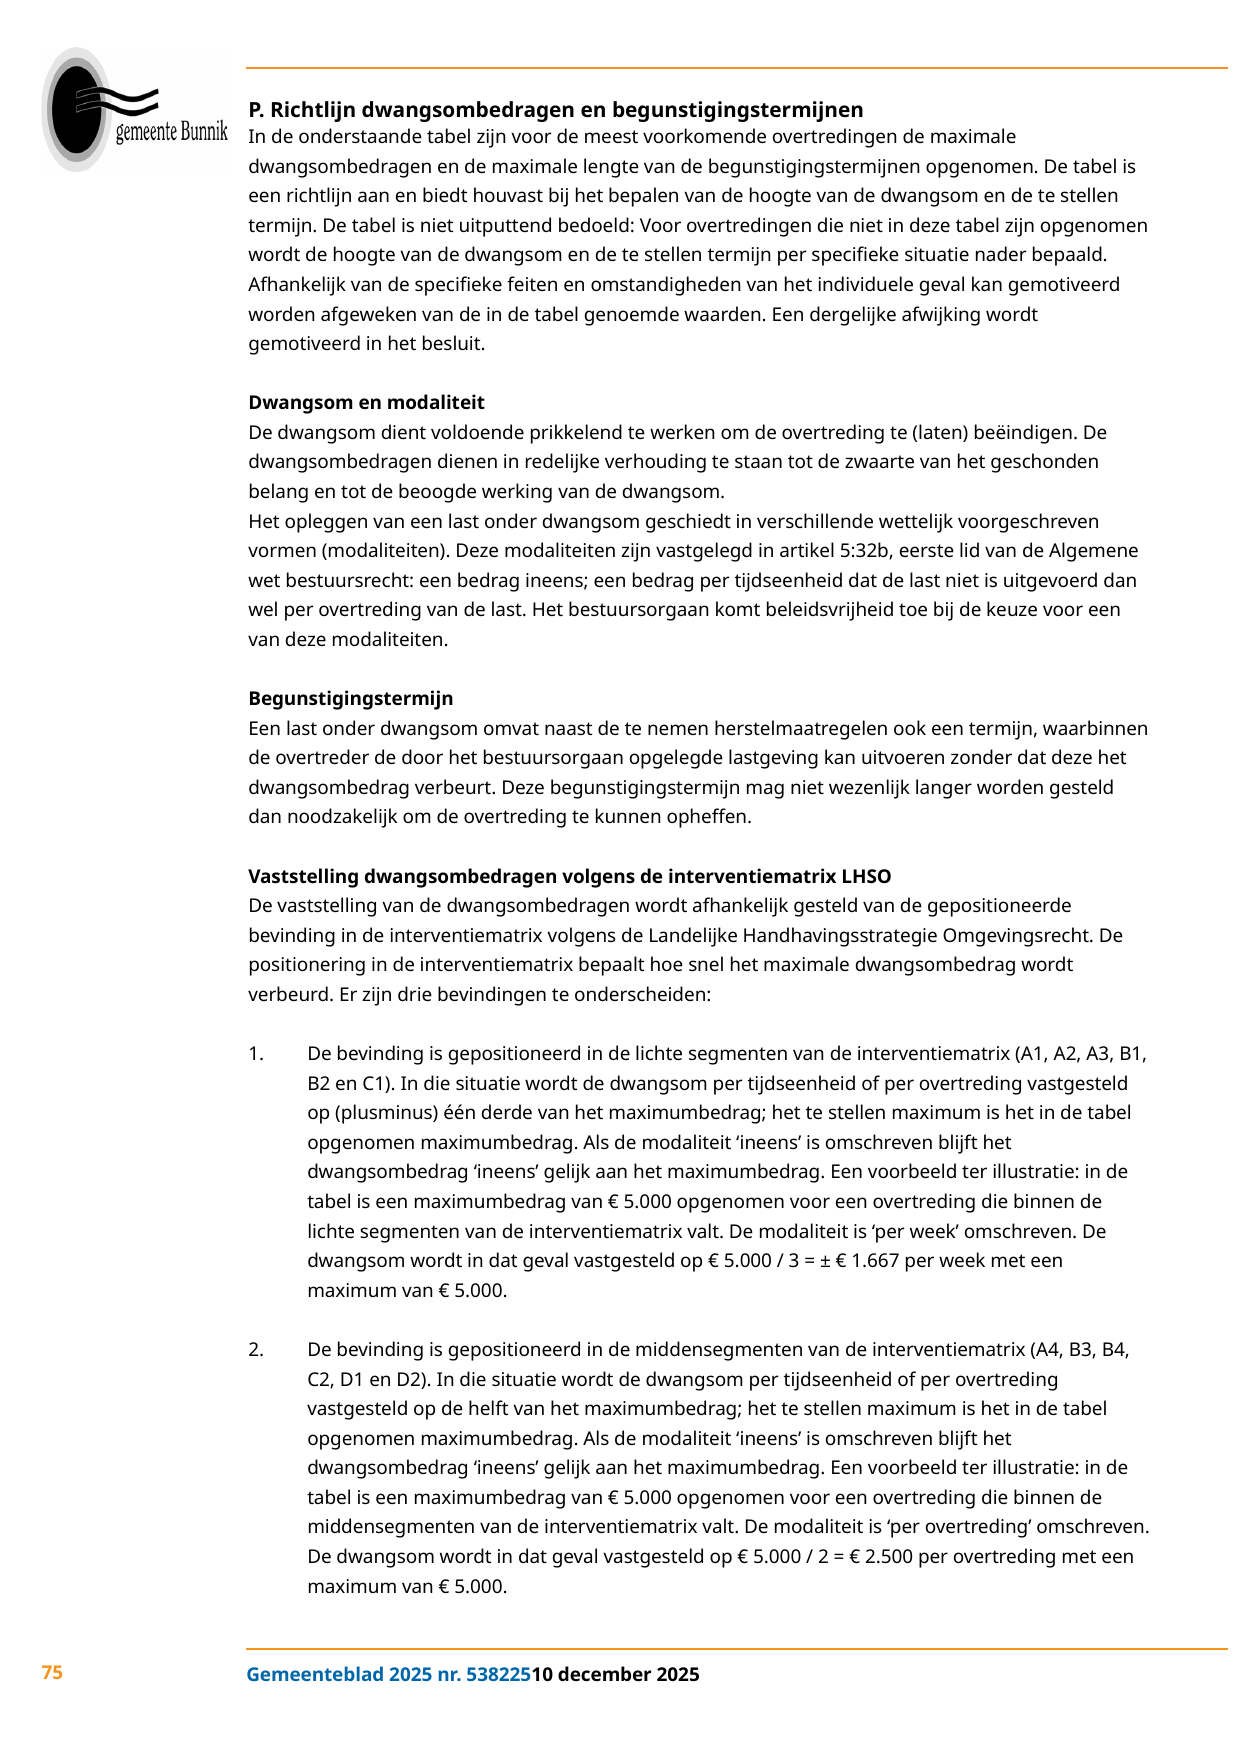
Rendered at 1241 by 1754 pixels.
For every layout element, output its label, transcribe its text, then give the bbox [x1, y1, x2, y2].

text In de onderstaande tabel zijn voor de meest voorkomende overtredingen de maximale dwangsombedragen en de maximale lengte van de begunstigingstermijnen opgenomen. De tabel is een richtlijn aan en biedt houvast bij het bepalen van de hoogte van de dwangsom en de te stellen termijn. De tabel is niet uitputtend bedoeld: Voor overtredingen die niet in deze tabel zijn opgenomen wordt de hoogte van de dwangsom en de te stellen termijn per specifieke situatie nader bepaald. [248, 123, 1152, 267]
text Het opleggen van een last onder dwangsom geschiedt in verschillende wettelijk voorgeschreven vormen (modaliteiten). Deze modaliteiten zijn vastgelegd in artikel 5:32b, eerste lid van de Algemene wet bestuursrecht: een bedrag ineens; een bedrag per tijdseenheid dat de last niet is uitgevoerd dan wel per overtreding van de last. Het bestuursorgaan komt beleidsvrijheid toe bij de keuze voor een van deze modaliteiten. [248, 508, 1152, 652]
text Afhankelijk van de specifieke feiten en omstandigheden van het individuele geval kan gemotiveerd worden afgeweken van de in de tabel genoemde waarden. Een dergelijke afwijking wordt gemotiveerd in het besluit. [248, 271, 1152, 356]
text Een last onder dwangsom omvat naast de te nemen herstelmaatregelen ook een termijn, waarbinnen de overtreder de door het bestuursorgaan opgelegde lastgeving kan uitvoeren zonder dat deze het dwangsombedrag verbeurt. Deze begunstigingstermijn mag niet wezenlijk langer worden gesteld dan noodzakelijk om de overtreding te kunnen opheffen. [248, 715, 1152, 829]
picture [41, 47, 231, 172]
text De dwangsom dient voldoende prikkelend te werken om de overtreding te (laten) beëindigen. De dwangsombedragen dienen in redelijke verhouding te staan tot de zwaarte van het geschonden belang en tot de beoogde werking van de dwangsom. [248, 419, 1152, 504]
list De bevinding is gepositioneerd in de middensegmenten van de interventiematrix (A4, B3, B4, C2, D1 en D2). In die situatie wordt de dwangsom per tijdseenheid of per overtreding vastgesteld op de helft van het maximumbedrag; het te stellen maximum is het in de tabel opgenomen maximumbedrag. Als de modaliteit ‘ineens’ is omschreven blijft het dwangsombedrag ‘ineens’ gelijk aan het maximumbedrag. Een voorbeeld ter illustratie: in de tabel is een maximumbedrag van € 5.000 opgenomen voor een overtreding die binnen de middensegmenten van de interventiematrix valt. De modaliteit is ‘per overtreding’ omschreven. De dwangsom wordt in dat geval vastgesteld op € 5.000 / 2 = € 2.500 per overtreding met een maximum van € 5.000. [248, 1336, 1152, 1599]
text P. Richtlijn dwangsombedragen en begunstigingstermijnen [248, 95, 1152, 123]
text Vaststelling dwangsombedragen volgens de interventiematrix LHSO [248, 863, 1152, 889]
text Dwangsom en modaliteit [248, 389, 1152, 415]
text Begunstigingstermijn [248, 685, 1152, 711]
text De vaststelling van de dwangsombedragen wordt afhankelijk gesteld van de gepositioneerde bevinding in de interventiematrix volgens de Landelijke Handhavingsstrategie Omgevingsrecht. De positionering in de interventiematrix bepaalt hoe snel het maximale dwangsombedrag wordt verbeurd. Er zijn drie bevindingen te onderscheiden: [248, 892, 1152, 1007]
list De bevinding is gepositioneerd in de lichte segmenten van de interventiematrix (A1, A2, A3, B1, B2 en C1). In die situatie wordt de dwangsom per tijdseenheid of per overtreding vastgesteld op (plusminus) één derde van het maximumbedrag; het te stellen maximum is het in de tabel opgenomen maximumbedrag. Als de modaliteit ‘ineens’ is omschreven blijft het dwangsombedrag ‘ineens’ gelijk aan het maximumbedrag. Een voorbeeld ter illustratie: in de tabel is een maximumbedrag van € 5.000 opgenomen voor een overtreding die binnen de lichte segmenten van de interventiematrix valt. De modaliteit is ‘per week’ omschreven. De dwangsom wordt in dat geval vastgesteld op € 5.000 / 3 = ± € 1.667 per week met een maximum van € 5.000. [248, 1040, 1152, 1303]
